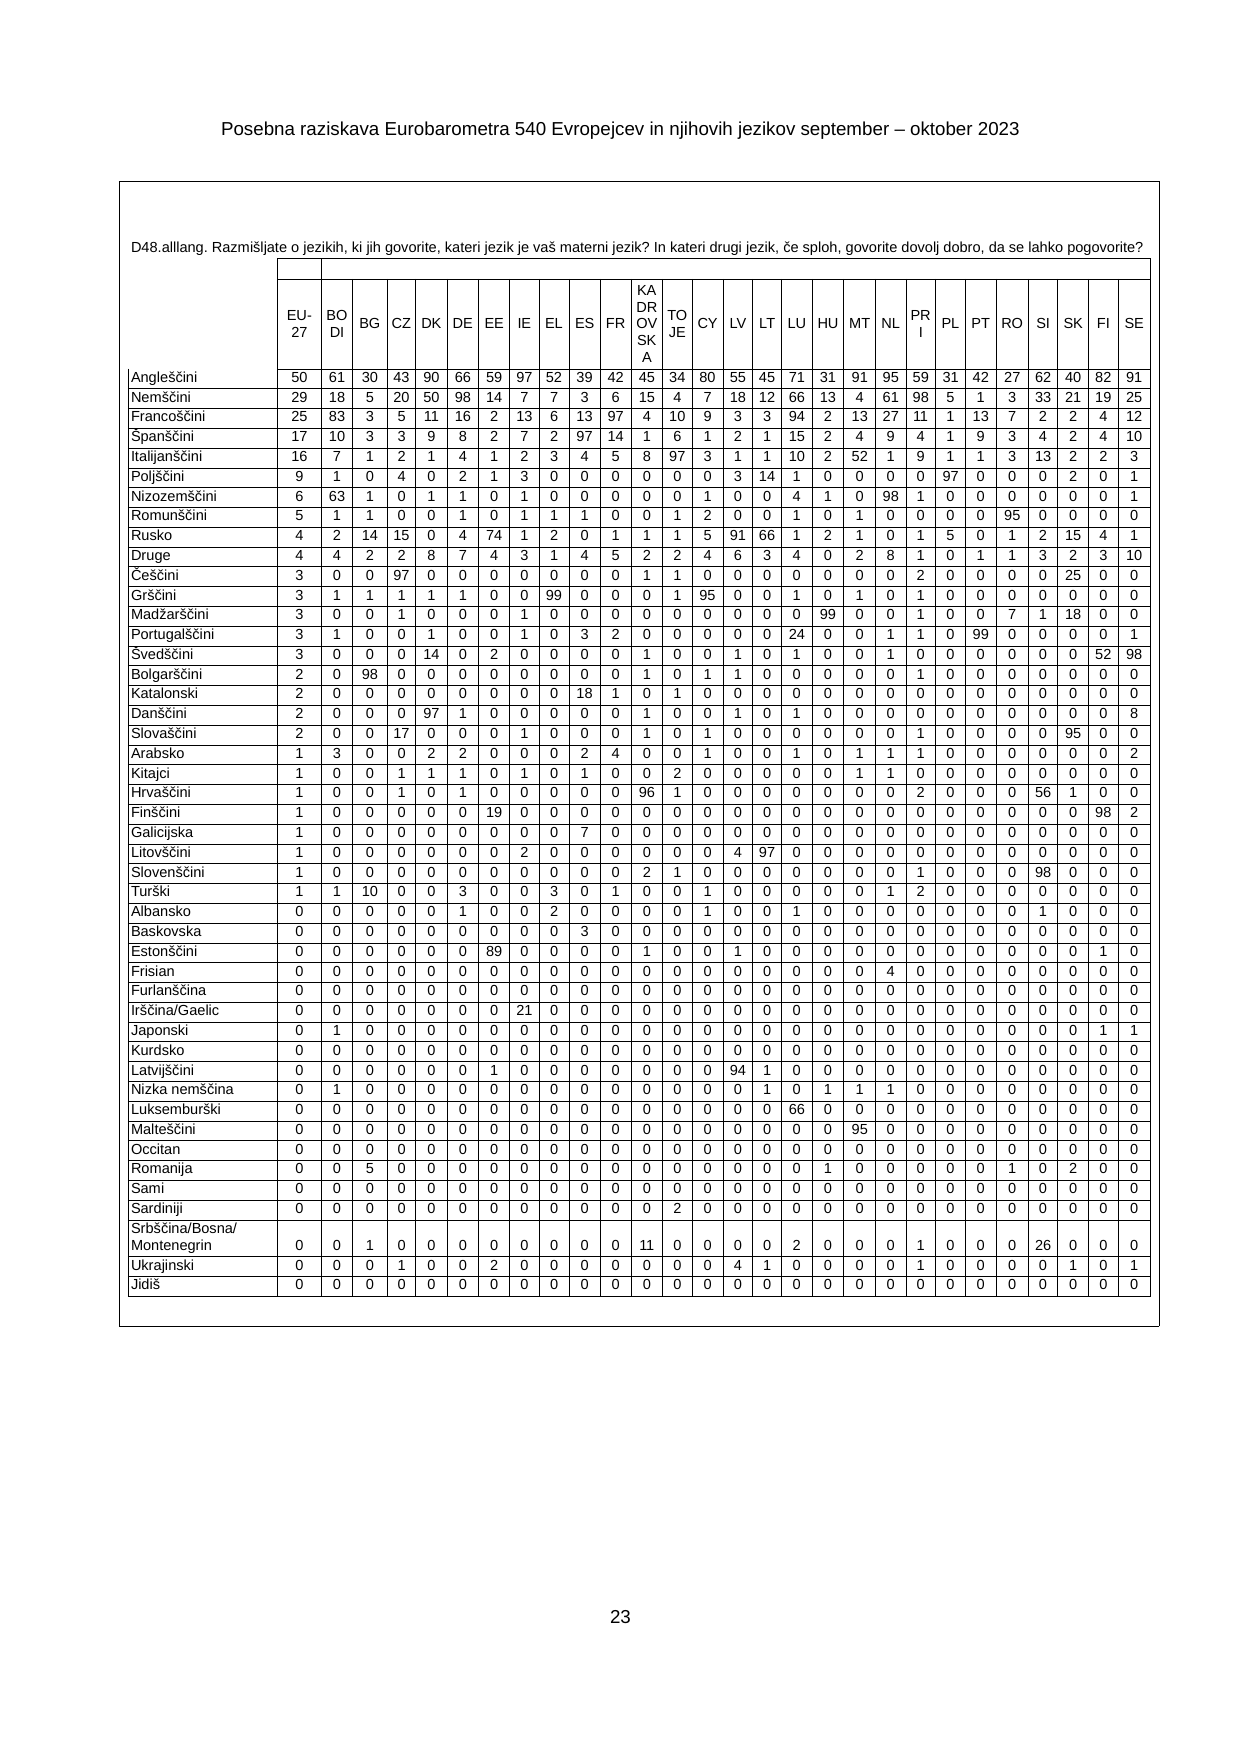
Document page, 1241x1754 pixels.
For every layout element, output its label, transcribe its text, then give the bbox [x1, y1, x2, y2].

table_cell 0 [278, 1003, 321, 1022]
table_cell 0 [540, 1003, 569, 1022]
table_cell 1 [479, 469, 509, 487]
table_header D48.alllang. Razmišljate o jezikih, ki jih govorite, kateri jezik je vaš materni jezik? In kateri drugi jezik, če sploh, govorite dovolj dobro, da se lahko pogovorite? [128, 212, 1150, 258]
table_cell 0 [813, 845, 843, 863]
table_cell 0 [570, 567, 600, 586]
table_cell 1 [907, 666, 935, 685]
table_cell 1 [322, 587, 352, 606]
table_cell 0 [1058, 746, 1088, 764]
table_cell 0 [693, 1122, 723, 1140]
table_cell 0 [876, 1161, 906, 1180]
table_cell 0 [724, 785, 752, 804]
table_cell 0 [448, 805, 478, 824]
table_cell 0 [1089, 1181, 1118, 1200]
table_cell 1 [1119, 528, 1150, 547]
table_cell 0 [936, 1257, 965, 1276]
table_cell 0 [479, 627, 509, 646]
table_cell 25 [1119, 389, 1150, 408]
table_cell 1 [278, 845, 321, 863]
table_cell 0 [1089, 963, 1118, 982]
table_cell 0 [966, 686, 996, 705]
table_cell 0 [876, 785, 906, 804]
table_cell 0 [813, 686, 843, 705]
table_cell 0 [907, 1062, 935, 1081]
table_cell 0 [1058, 884, 1088, 903]
table_cell 0 [782, 963, 812, 982]
table_cell 0 [416, 1277, 447, 1296]
table_cell 0 [997, 983, 1028, 1002]
table_cell [965, 259, 996, 279]
table_cell 1 [322, 1082, 352, 1101]
table_cell 0 [907, 1042, 935, 1061]
table_cell 97 [601, 409, 631, 428]
table_cell 0 [663, 607, 692, 626]
table_cell [1089, 259, 1118, 279]
table_cell 2 [479, 647, 509, 665]
table_cell 0 [966, 587, 996, 606]
table_cell Galicijska [129, 825, 277, 843]
table_cell 0 [907, 1201, 935, 1219]
table_cell 6 [724, 548, 752, 566]
table_cell 0 [510, 825, 539, 843]
table_cell 3 [353, 409, 387, 428]
table_cell 0 [966, 607, 996, 626]
table_cell 2 [540, 429, 569, 448]
table_cell 1 [813, 1161, 843, 1180]
table_cell 4 [844, 389, 875, 408]
table_cell 0 [510, 706, 539, 725]
table_cell PRI [907, 280, 935, 368]
table_cell [723, 259, 752, 279]
table_cell 0 [907, 765, 935, 784]
table_cell 0 [663, 1257, 692, 1276]
table_cell 50 [416, 389, 447, 408]
table_cell 0 [388, 1161, 415, 1180]
table_cell 0 [997, 845, 1028, 863]
table_cell 7 [448, 548, 478, 566]
table_cell 1 [876, 449, 906, 467]
table_cell 0 [510, 884, 539, 903]
table_cell 0 [663, 726, 692, 744]
table_cell Madžarščini [129, 607, 277, 626]
table_cell 0 [997, 1181, 1028, 1200]
table_cell 0 [753, 746, 781, 764]
table_cell 0 [416, 469, 447, 487]
table_cell 0 [936, 845, 965, 863]
table_cell 0 [322, 706, 352, 725]
table_cell 1 [907, 864, 935, 883]
table_cell 1 [510, 508, 539, 527]
table_cell 0 [1058, 963, 1088, 982]
table_cell 0 [753, 567, 781, 586]
table_cell 0 [876, 528, 906, 547]
table_cell 0 [1058, 864, 1088, 883]
table_cell 0 [479, 666, 509, 685]
table_cell 0 [322, 1141, 352, 1160]
table_cell 95 [997, 508, 1028, 527]
table_cell 0 [997, 944, 1028, 962]
table_cell 0 [510, 924, 539, 942]
table_cell 5 [601, 548, 631, 566]
table_cell 0 [632, 805, 662, 824]
table_cell 0 [1119, 508, 1150, 527]
table_cell 0 [601, 1102, 631, 1121]
table_cell 4 [876, 963, 906, 982]
table_cell Rusko [129, 528, 277, 547]
table_cell Jidiš [129, 1277, 277, 1296]
table_cell 99 [813, 607, 843, 626]
table_cell 0 [1089, 1042, 1118, 1061]
table_cell 0 [388, 805, 415, 824]
table_cell 0 [753, 607, 781, 626]
table_cell 0 [632, 1023, 662, 1041]
table_cell 0 [322, 864, 352, 883]
table_cell [1057, 259, 1088, 279]
table_cell 0 [813, 1201, 843, 1219]
table_cell 0 [540, 963, 569, 982]
table_cell 0 [997, 1003, 1028, 1022]
table_cell 1 [322, 1023, 352, 1041]
table_cell 1 [844, 765, 875, 784]
table_cell 0 [570, 1201, 600, 1219]
table_cell 0 [479, 1141, 509, 1160]
table_cell 1 [907, 627, 935, 646]
table_cell 0 [1119, 567, 1150, 586]
table_cell 0 [997, 884, 1028, 903]
table_cell 0 [936, 884, 965, 903]
table_cell 0 [663, 1023, 692, 1041]
table_cell 0 [510, 864, 539, 883]
table_cell FI [1089, 280, 1118, 368]
table_cell 0 [753, 983, 781, 1002]
table_cell 0 [782, 1161, 812, 1180]
table_cell 0 [844, 627, 875, 646]
table_cell 0 [448, 726, 478, 744]
table_cell 0 [1029, 726, 1057, 744]
table_cell 0 [724, 488, 752, 507]
table_cell 1 [782, 904, 812, 923]
table_cell 0 [782, 686, 812, 705]
table_cell 0 [693, 1221, 723, 1256]
table_cell 3 [322, 746, 352, 764]
table_cell 14 [601, 429, 631, 448]
table_cell 0 [601, 706, 631, 725]
table_cell 1 [876, 647, 906, 665]
table_cell 0 [540, 1082, 569, 1101]
table_cell 0 [278, 1042, 321, 1061]
table_cell 0 [388, 1221, 415, 1256]
table_cell 0 [782, 805, 812, 824]
table_cell 2 [663, 1201, 692, 1219]
table_cell 0 [601, 1221, 631, 1256]
table_cell 1 [632, 429, 662, 448]
table_cell 0 [1119, 587, 1150, 606]
table_cell 2 [353, 548, 387, 566]
table_cell 0 [663, 1003, 692, 1022]
table_cell 0 [1058, 1042, 1088, 1061]
table_cell 0 [510, 983, 539, 1002]
table_cell 0 [1058, 904, 1088, 923]
table_cell 1 [570, 765, 600, 784]
table_cell 0 [416, 666, 447, 685]
table_cell 0 [876, 864, 906, 883]
table_cell [1118, 259, 1150, 279]
table_cell 0 [353, 825, 387, 843]
table_cell 0 [966, 924, 996, 942]
table_cell 0 [540, 1141, 569, 1160]
table_cell 0 [1089, 607, 1118, 626]
table_cell 0 [907, 1141, 935, 1160]
table_cell 0 [632, 765, 662, 784]
table_cell 0 [753, 765, 781, 784]
table_cell 2 [278, 706, 321, 725]
table_cell 0 [693, 469, 723, 487]
table_cell 52 [844, 449, 875, 467]
table_cell 1 [510, 607, 539, 626]
table_cell 0 [724, 567, 752, 586]
table_cell 0 [936, 1082, 965, 1101]
table_cell 0 [416, 785, 447, 804]
table_cell 2 [540, 904, 569, 923]
table_cell 0 [1119, 1042, 1150, 1061]
table_cell 0 [782, 1042, 812, 1061]
table_cell Slovenščini [129, 864, 277, 883]
table_cell 0 [322, 924, 352, 942]
table_cell 0 [813, 785, 843, 804]
table_cell 0 [997, 1221, 1028, 1256]
table_cell 0 [844, 1257, 875, 1276]
table_cell 0 [663, 488, 692, 507]
table_cell 0 [844, 1042, 875, 1061]
table_cell 0 [278, 1181, 321, 1200]
table_cell 0 [1058, 983, 1088, 1002]
table_cell 0 [416, 607, 447, 626]
table_cell 0 [632, 924, 662, 942]
table_cell 0 [1058, 686, 1088, 705]
table_cell 1 [966, 389, 996, 408]
table_cell 0 [1119, 666, 1150, 685]
table_cell 0 [693, 1042, 723, 1061]
table_cell 0 [448, 1062, 478, 1081]
table_cell 0 [1089, 845, 1118, 863]
table_cell 14 [416, 647, 447, 665]
table_cell 0 [479, 963, 509, 982]
table_cell 0 [693, 944, 723, 962]
table_cell 0 [753, 884, 781, 903]
table_cell 10 [322, 429, 352, 448]
table_cell 1 [632, 726, 662, 744]
table_cell 0 [966, 1003, 996, 1022]
table_cell 1 [632, 944, 662, 962]
table_cell 3 [1089, 548, 1118, 566]
table_cell 0 [724, 1277, 752, 1296]
table_cell 0 [416, 567, 447, 586]
table_cell 0 [570, 1102, 600, 1121]
table_cell 0 [601, 1023, 631, 1041]
table_cell 0 [278, 1257, 321, 1276]
table_cell 0 [570, 666, 600, 685]
table_cell [752, 259, 781, 279]
table_cell 0 [813, 1023, 843, 1041]
table_cell 0 [693, 845, 723, 863]
table_cell 0 [936, 904, 965, 923]
table_cell 1 [907, 488, 935, 507]
table_cell 3 [753, 548, 781, 566]
table_cell 3 [353, 429, 387, 448]
table_cell 91 [724, 528, 752, 547]
table_cell 0 [479, 567, 509, 586]
table_cell 1 [663, 864, 692, 883]
table_cell 90 [416, 370, 447, 388]
table_cell 0 [936, 785, 965, 804]
table_cell 0 [1089, 627, 1118, 646]
table_cell 0 [1029, 1201, 1057, 1219]
table_cell 0 [997, 686, 1028, 705]
table_cell 0 [1119, 686, 1150, 705]
table_cell 0 [936, 1201, 965, 1219]
table_cell 0 [1058, 1102, 1088, 1121]
table_cell 0 [510, 1102, 539, 1121]
table_cell 0 [388, 1277, 415, 1296]
table_cell 61 [876, 389, 906, 408]
table_cell 17 [278, 429, 321, 448]
table_cell 0 [936, 864, 965, 883]
table_cell 0 [601, 1181, 631, 1200]
table_cell 2 [479, 409, 509, 428]
table_cell 0 [601, 1257, 631, 1276]
table_cell 0 [966, 1201, 996, 1219]
table_cell 7 [510, 389, 539, 408]
table_cell 0 [322, 1102, 352, 1121]
table_cell 4 [1089, 409, 1118, 428]
table_cell 0 [388, 944, 415, 962]
table_cell 27 [876, 409, 906, 428]
table_cell 1 [322, 884, 352, 903]
table_cell 98 [353, 666, 387, 685]
table_cell 0 [693, 785, 723, 804]
table_cell 97 [753, 845, 781, 863]
table_cell 0 [813, 944, 843, 962]
table_cell 3 [278, 607, 321, 626]
table_cell 0 [876, 1277, 906, 1296]
table_cell 0 [936, 924, 965, 942]
table_cell 0 [876, 666, 906, 685]
table_cell 8 [1119, 706, 1150, 725]
table_cell 0 [782, 1023, 812, 1041]
table_cell 0 [510, 1277, 539, 1296]
table_cell 0 [813, 983, 843, 1002]
table_cell 0 [322, 1181, 352, 1200]
table_cell 2 [479, 429, 509, 448]
table_cell Irščina/Gaelic [129, 1003, 277, 1022]
table_cell 0 [1119, 785, 1150, 804]
table_cell 1 [388, 1257, 415, 1276]
table_cell 0 [724, 726, 752, 744]
table_cell 97 [388, 567, 415, 586]
table_cell 0 [844, 805, 875, 824]
table_cell 95 [1058, 726, 1088, 744]
table_cell 13 [844, 409, 875, 428]
table_cell 0 [540, 1062, 569, 1081]
table_cell 0 [663, 1277, 692, 1296]
table_cell 0 [540, 1257, 569, 1276]
table_cell 0 [322, 1221, 352, 1256]
table_cell 4 [724, 1257, 752, 1276]
table_cell 0 [753, 1141, 781, 1160]
table_cell 1 [936, 449, 965, 467]
table_cell DE [448, 280, 478, 368]
table_cell 0 [1029, 884, 1057, 903]
table_cell 0 [1029, 686, 1057, 705]
table_cell 0 [479, 1161, 509, 1180]
table_cell 1 [353, 587, 387, 606]
table_cell 0 [724, 607, 752, 626]
table_cell 5 [601, 449, 631, 467]
table_cell Ukrajinski [129, 1257, 277, 1276]
table_cell 0 [997, 706, 1028, 725]
table_cell 0 [510, 1141, 539, 1160]
table_cell 1 [1119, 469, 1150, 487]
table_cell Slovaščini [129, 726, 277, 744]
table_cell 0 [540, 1122, 569, 1140]
table_cell 1 [782, 508, 812, 527]
table_cell 0 [388, 686, 415, 705]
table_cell 0 [753, 825, 781, 843]
table_cell 0 [966, 765, 996, 784]
table_cell 0 [322, 904, 352, 923]
table_cell 0 [570, 1042, 600, 1061]
table_cell 0 [876, 1122, 906, 1140]
table_cell RO [997, 280, 1028, 368]
table_cell 0 [448, 1257, 478, 1276]
table_cell 0 [966, 963, 996, 982]
table_cell LT [753, 280, 781, 368]
table_cell 0 [416, 884, 447, 903]
table_cell 0 [388, 1122, 415, 1140]
table_cell 1 [479, 1062, 509, 1081]
table_cell 56 [1029, 785, 1057, 804]
table_cell [996, 259, 1028, 279]
table_cell 2 [278, 726, 321, 744]
table_cell Nizozemščini [129, 488, 277, 507]
table_cell 0 [479, 607, 509, 626]
table_cell 45 [753, 370, 781, 388]
table_cell 0 [936, 1277, 965, 1296]
table_cell KADROVSKA [632, 280, 662, 368]
table_cell 0 [782, 1003, 812, 1022]
table_cell Kitajci [129, 765, 277, 784]
table_cell 0 [693, 627, 723, 646]
table_cell 1 [322, 469, 352, 487]
table_cell 1 [907, 1221, 935, 1256]
table_cell 0 [907, 963, 935, 982]
table_cell 0 [876, 469, 906, 487]
table_cell 4 [278, 528, 321, 547]
table_cell [600, 259, 631, 279]
table_cell 0 [936, 1003, 965, 1022]
table_cell 0 [936, 805, 965, 824]
table_cell 0 [844, 944, 875, 962]
table_cell 0 [353, 706, 387, 725]
table_cell [875, 259, 906, 279]
table_cell 9 [966, 429, 996, 448]
table_cell 0 [510, 944, 539, 962]
table_cell 0 [416, 904, 447, 923]
table_cell 0 [997, 567, 1028, 586]
table_cell 0 [693, 1141, 723, 1160]
table_cell 1 [448, 488, 478, 507]
table_cell 0 [448, 1201, 478, 1219]
table_cell 0 [479, 1082, 509, 1101]
table_cell 0 [1119, 1181, 1150, 1200]
table_cell 3 [278, 627, 321, 646]
table_cell 0 [966, 469, 996, 487]
table_cell 15 [1058, 528, 1088, 547]
table_cell 0 [1089, 1141, 1118, 1160]
table_cell 0 [724, 587, 752, 606]
table_cell 0 [448, 1082, 478, 1101]
table_cell 0 [1029, 1102, 1057, 1121]
table_cell SI [1029, 280, 1057, 368]
table_cell 1 [540, 508, 569, 527]
table_cell 0 [1089, 726, 1118, 744]
table_cell 0 [540, 706, 569, 725]
table_cell 0 [353, 785, 387, 804]
table_cell 2 [632, 864, 662, 883]
table_cell 0 [966, 706, 996, 725]
table_cell 0 [388, 864, 415, 883]
table_cell 3 [753, 409, 781, 428]
table_cell 0 [1029, 963, 1057, 982]
table_cell 1 [813, 1082, 843, 1101]
table_cell 0 [601, 944, 631, 962]
table_cell 0 [753, 1122, 781, 1140]
table_cell 1 [693, 904, 723, 923]
table_cell 0 [693, 706, 723, 725]
table_cell 0 [388, 1003, 415, 1022]
table_cell 0 [570, 1082, 600, 1101]
table_cell 91 [844, 370, 875, 388]
table_cell 0 [782, 1201, 812, 1219]
table_cell 0 [693, 686, 723, 705]
table_cell 1 [813, 488, 843, 507]
table_cell [478, 259, 509, 279]
table_cell 3 [278, 567, 321, 586]
table_cell 0 [448, 686, 478, 705]
table_cell 1 [278, 825, 321, 843]
table_cell 0 [782, 1181, 812, 1200]
table_cell [935, 259, 965, 279]
table_cell 9 [278, 469, 321, 487]
table_cell Occitan [129, 1141, 277, 1160]
table_cell 0 [1029, 1122, 1057, 1140]
table_cell 3 [448, 884, 478, 903]
table_cell 0 [1089, 469, 1118, 487]
table_cell 0 [1058, 845, 1088, 863]
table_cell 3 [724, 409, 752, 428]
table_cell 0 [388, 666, 415, 685]
table_cell 0 [693, 1102, 723, 1121]
table_cell 0 [601, 1201, 631, 1219]
table_cell 0 [782, 944, 812, 962]
table_cell 1 [1119, 627, 1150, 646]
table_cell 0 [724, 1122, 752, 1140]
table_cell 1 [448, 904, 478, 923]
table_cell 0 [353, 567, 387, 586]
table_cell 59 [907, 370, 935, 388]
table_cell 3 [570, 389, 600, 408]
table_cell 1 [632, 528, 662, 547]
table_cell 1 [479, 449, 509, 467]
table_cell 0 [388, 488, 415, 507]
table_cell 0 [693, 1023, 723, 1041]
table_cell 0 [997, 1023, 1028, 1041]
table_cell 0 [663, 825, 692, 843]
table_cell 12 [1119, 409, 1150, 428]
table_cell 0 [844, 904, 875, 923]
table_cell 0 [753, 864, 781, 883]
table_cell 0 [632, 627, 662, 646]
table_cell 3 [540, 884, 569, 903]
table_cell 0 [663, 963, 692, 982]
table_cell 0 [844, 983, 875, 1002]
table_cell 0 [1119, 1003, 1150, 1022]
table_cell 0 [416, 1161, 447, 1180]
table_cell 0 [601, 1082, 631, 1101]
table_cell 0 [782, 983, 812, 1002]
table_cell 0 [753, 1277, 781, 1296]
table_cell 0 [632, 469, 662, 487]
table_cell 1 [693, 746, 723, 764]
table_cell 0 [693, 647, 723, 665]
table_cell 31 [813, 370, 843, 388]
table_cell [812, 259, 843, 279]
table_cell 1 [753, 1257, 781, 1276]
table_cell 0 [663, 1042, 692, 1061]
table_cell EL [540, 280, 569, 368]
table_cell 0 [1119, 607, 1150, 626]
table_cell 0 [907, 1181, 935, 1200]
table_cell 0 [997, 924, 1028, 942]
table_cell 20 [388, 389, 415, 408]
table_cell 0 [540, 666, 569, 685]
table_cell 21 [510, 1003, 539, 1022]
table_cell 7 [997, 607, 1028, 626]
table_cell 0 [1058, 1023, 1088, 1041]
table_cell 0 [1089, 884, 1118, 903]
table_cell 2 [448, 746, 478, 764]
table_cell 0 [479, 1003, 509, 1022]
table_cell 15 [388, 528, 415, 547]
table_cell 0 [632, 825, 662, 843]
table_cell 0 [1029, 944, 1057, 962]
table_cell 0 [510, 904, 539, 923]
table_cell 4 [448, 449, 478, 467]
table_cell 1 [388, 587, 415, 606]
table_cell 0 [416, 1257, 447, 1276]
table_cell 18 [1058, 607, 1088, 626]
table_cell 3 [997, 449, 1028, 467]
table_cell 0 [601, 1003, 631, 1022]
table_cell 2 [278, 686, 321, 705]
table_cell 0 [1029, 567, 1057, 586]
table_cell 0 [278, 1062, 321, 1081]
table_cell [128, 279, 277, 368]
table_cell 2 [907, 567, 935, 586]
table_cell 1 [876, 765, 906, 784]
table_cell 0 [479, 864, 509, 883]
table_cell [415, 259, 447, 279]
table_cell 0 [601, 805, 631, 824]
table_cell 0 [813, 627, 843, 646]
table_cell 34 [663, 370, 692, 388]
table_cell 0 [416, 825, 447, 843]
table_cell 0 [416, 508, 447, 527]
table_cell 0 [570, 1257, 600, 1276]
table_cell 0 [416, 1023, 447, 1041]
table_cell 0 [278, 1277, 321, 1296]
table_cell 0 [663, 706, 692, 725]
table_cell 0 [601, 1122, 631, 1140]
table_cell 0 [479, 746, 509, 764]
table_cell 0 [724, 765, 752, 784]
table_cell 0 [966, 864, 996, 883]
table_cell 0 [663, 647, 692, 665]
table_cell 0 [632, 904, 662, 923]
table_cell 0 [353, 1042, 387, 1061]
table_cell 3 [540, 449, 569, 467]
table_cell 0 [1029, 1042, 1057, 1061]
table_cell 1 [510, 765, 539, 784]
table_cell 0 [753, 1201, 781, 1219]
table_cell 1 [510, 528, 539, 547]
table_cell 1 [907, 587, 935, 606]
table_cell 0 [997, 1042, 1028, 1061]
table_cell 0 [1029, 1023, 1057, 1041]
table_cell 0 [540, 1042, 569, 1061]
table_cell 0 [353, 726, 387, 744]
table_cell 0 [907, 944, 935, 962]
table_cell 0 [448, 666, 478, 685]
table_cell 4 [1089, 528, 1118, 547]
table_cell 0 [936, 1181, 965, 1200]
table_cell 0 [966, 1042, 996, 1061]
table_cell Srbščina/Bosna/Montenegrin [129, 1221, 277, 1256]
table_cell BODI [322, 280, 352, 368]
table_cell 0 [632, 1102, 662, 1121]
table_cell 0 [510, 647, 539, 665]
table_cell 66 [448, 370, 478, 388]
table_cell 2 [693, 508, 723, 527]
table_cell 0 [876, 1201, 906, 1219]
table_cell 0 [1058, 1082, 1088, 1101]
table_cell 0 [322, 765, 352, 784]
table_cell 0 [936, 548, 965, 566]
table_cell 0 [1119, 1102, 1150, 1121]
table_cell 0 [997, 1141, 1028, 1160]
table_cell 0 [540, 825, 569, 843]
table_cell 0 [753, 706, 781, 725]
table_cell 0 [1119, 1277, 1150, 1296]
table_cell 0 [601, 924, 631, 942]
table_cell 0 [322, 567, 352, 586]
table_cell 1 [322, 508, 352, 527]
table_cell 0 [353, 469, 387, 487]
table_cell 0 [936, 488, 965, 507]
table_cell 0 [416, 1181, 447, 1200]
table_cell 2 [813, 409, 843, 428]
table_cell 1 [936, 429, 965, 448]
table_cell Švedščini [129, 647, 277, 665]
table_cell 0 [416, 944, 447, 962]
table_cell Finščini [129, 805, 277, 824]
table_cell 0 [936, 1161, 965, 1180]
table_cell 0 [966, 666, 996, 685]
table_cell 6 [278, 488, 321, 507]
table_cell 3 [1029, 548, 1057, 566]
table_cell SE [1119, 280, 1150, 368]
table_cell 1 [663, 785, 692, 804]
table_cell 0 [601, 647, 631, 665]
table_cell 4 [844, 429, 875, 448]
table_cell 89 [479, 944, 509, 962]
table_cell 0 [601, 469, 631, 487]
table_cell 0 [907, 1122, 935, 1140]
table_cell MT [844, 280, 875, 368]
table_cell 0 [966, 567, 996, 586]
table_cell 0 [388, 508, 415, 527]
table_cell 0 [601, 1042, 631, 1061]
table_cell 0 [601, 845, 631, 863]
table_cell 1 [753, 429, 781, 448]
table_cell 95 [844, 1122, 875, 1140]
table_cell 0 [540, 765, 569, 784]
table_cell 0 [388, 1062, 415, 1081]
table_cell 0 [416, 1221, 447, 1256]
table_cell 0 [966, 983, 996, 1002]
table_cell 0 [997, 1257, 1028, 1276]
table_cell 0 [936, 706, 965, 725]
table_cell 1 [1119, 488, 1150, 507]
table_cell 0 [479, 983, 509, 1002]
table_cell 0 [936, 1062, 965, 1081]
table_cell 0 [1029, 587, 1057, 606]
table_cell 0 [322, 983, 352, 1002]
table_cell 0 [570, 469, 600, 487]
table_cell 0 [997, 587, 1028, 606]
table_cell 7 [570, 825, 600, 843]
table_cell 0 [936, 1023, 965, 1041]
table_cell BG [353, 280, 387, 368]
table_cell 0 [1058, 508, 1088, 527]
table_cell 0 [782, 864, 812, 883]
table_cell 0 [510, 963, 539, 982]
table_cell 14 [753, 469, 781, 487]
table_cell 0 [540, 864, 569, 883]
table_cell 3 [1119, 449, 1150, 467]
table_cell 1 [844, 528, 875, 547]
table_cell 4 [1089, 429, 1118, 448]
table_cell 1 [322, 627, 352, 646]
table_cell 0 [693, 1003, 723, 1022]
table_cell 0 [353, 746, 387, 764]
table_cell 0 [448, 1003, 478, 1022]
table_cell 1 [997, 548, 1028, 566]
table_cell 0 [1058, 1003, 1088, 1022]
table_cell 1 [844, 508, 875, 527]
table_cell 0 [632, 1161, 662, 1180]
table_cell 0 [632, 963, 662, 982]
table_cell 0 [966, 825, 996, 843]
table_cell 4 [693, 548, 723, 566]
table_cell 0 [479, 845, 509, 863]
table_cell 26 [1029, 1221, 1057, 1256]
table_cell 39 [570, 370, 600, 388]
table_cell 0 [813, 1141, 843, 1160]
table_cell 0 [782, 765, 812, 784]
table_cell 0 [322, 726, 352, 744]
table_cell Litovščini [129, 845, 277, 863]
table_cell 0 [1089, 567, 1118, 586]
table_cell 0 [632, 607, 662, 626]
table_cell 1 [782, 746, 812, 764]
table_cell 0 [997, 963, 1028, 982]
table_cell 0 [416, 1042, 447, 1061]
table_cell 1 [782, 587, 812, 606]
table_cell 0 [782, 1122, 812, 1140]
table_cell 0 [448, 627, 478, 646]
table_cell 0 [570, 647, 600, 665]
table_cell [631, 259, 662, 279]
table_cell 0 [782, 607, 812, 626]
table_cell 0 [1058, 666, 1088, 685]
table_cell 0 [813, 904, 843, 923]
table_cell 0 [322, 647, 352, 665]
table_cell PT [966, 280, 996, 368]
table_cell 0 [907, 904, 935, 923]
table_cell 0 [844, 864, 875, 883]
table_cell Portugalščini [129, 627, 277, 646]
table_cell 3 [724, 469, 752, 487]
table_cell Malteščini [129, 1122, 277, 1140]
table_cell 0 [479, 924, 509, 942]
table_cell 1 [353, 488, 387, 507]
table_cell 0 [510, 686, 539, 705]
table_cell 0 [448, 864, 478, 883]
table_cell 0 [570, 983, 600, 1002]
table_cell 0 [966, 726, 996, 744]
table_cell 0 [1029, 627, 1057, 646]
table_cell 0 [966, 647, 996, 665]
table_cell 1 [510, 726, 539, 744]
table_cell 0 [632, 1277, 662, 1296]
table_cell 0 [782, 1277, 812, 1296]
table_cell 3 [997, 429, 1028, 448]
table_cell 0 [907, 805, 935, 824]
table_cell 98 [1029, 864, 1057, 883]
table_cell 0 [388, 1102, 415, 1121]
table_cell 0 [936, 726, 965, 744]
table_cell 0 [997, 1082, 1028, 1101]
table_cell 0 [322, 1161, 352, 1180]
table_cell 2 [907, 785, 935, 804]
table_cell 1 [876, 627, 906, 646]
table_cell 0 [813, 963, 843, 982]
table_cell 0 [876, 607, 906, 626]
table_cell 0 [724, 1161, 752, 1180]
table_cell 0 [876, 1181, 906, 1200]
table_cell 0 [510, 1161, 539, 1180]
table_cell 0 [322, 1042, 352, 1061]
table_cell 0 [1119, 983, 1150, 1002]
table_cell 0 [448, 1221, 478, 1256]
table_cell Bolgarščini [129, 666, 277, 685]
table_cell 0 [844, 1161, 875, 1180]
table_cell Francoščini [129, 409, 277, 428]
table_cell 0 [724, 1201, 752, 1219]
table_cell 1 [278, 785, 321, 804]
table_cell 0 [601, 963, 631, 982]
table_cell 50 [278, 370, 321, 388]
table_cell 0 [416, 1062, 447, 1081]
table_cell 0 [663, 884, 692, 903]
table_cell 0 [510, 587, 539, 606]
table_cell 0 [813, 469, 843, 487]
table_cell 0 [907, 706, 935, 725]
table_cell 2 [601, 627, 631, 646]
table_cell 4 [632, 409, 662, 428]
table_cell 0 [813, 567, 843, 586]
table_cell 0 [322, 825, 352, 843]
table_cell 0 [663, 469, 692, 487]
table_cell 1 [570, 508, 600, 527]
table_cell Italijanščini [129, 449, 277, 467]
table_cell 0 [601, 785, 631, 804]
table_cell 0 [813, 548, 843, 566]
table_cell 0 [1089, 1257, 1118, 1276]
table_cell 0 [997, 647, 1028, 665]
table_cell 7 [693, 389, 723, 408]
table_cell 9 [416, 429, 447, 448]
table_cell 0 [1119, 944, 1150, 962]
table_cell 25 [278, 409, 321, 428]
table_cell 0 [353, 607, 387, 626]
table_cell 1 [724, 666, 752, 685]
table_cell 0 [570, 944, 600, 962]
table_cell 2 [1058, 469, 1088, 487]
table_cell 0 [813, 805, 843, 824]
table_cell 1 [278, 746, 321, 764]
table_cell 16 [448, 409, 478, 428]
table_cell 0 [510, 1221, 539, 1256]
table_cell 0 [540, 983, 569, 1002]
table_cell 0 [510, 1042, 539, 1061]
table_cell 0 [510, 1201, 539, 1219]
table_cell 1 [782, 528, 812, 547]
table_cell 21 [1058, 389, 1088, 408]
table_cell 0 [936, 1141, 965, 1160]
table_cell 0 [753, 488, 781, 507]
table_cell 0 [1089, 686, 1118, 705]
table_cell 0 [1029, 845, 1057, 863]
table_cell 1 [693, 726, 723, 744]
table_cell 0 [753, 1023, 781, 1041]
table_cell 5 [388, 409, 415, 428]
table_cell 0 [416, 963, 447, 982]
table_cell 0 [966, 1257, 996, 1276]
table_cell 0 [632, 587, 662, 606]
table_cell 0 [540, 1161, 569, 1180]
table_cell 5 [353, 389, 387, 408]
table_cell PL [936, 280, 965, 368]
table_cell 0 [663, 627, 692, 646]
table_cell 1 [632, 647, 662, 665]
table_cell 3 [570, 627, 600, 646]
table_cell 0 [479, 765, 509, 784]
table_cell 0 [1089, 1277, 1118, 1296]
table_cell 0 [966, 1277, 996, 1296]
table_cell Japonski [129, 1023, 277, 1041]
table_cell 0 [966, 884, 996, 903]
table_cell 0 [570, 1062, 600, 1081]
table_cell 0 [1119, 1201, 1150, 1219]
table_cell 0 [448, 1023, 478, 1041]
table_cell 95 [693, 587, 723, 606]
table_cell 62 [1029, 370, 1057, 388]
table_cell 0 [448, 1181, 478, 1200]
table_cell 98 [876, 488, 906, 507]
table_cell 0 [1089, 587, 1118, 606]
table_cell 0 [1029, 983, 1057, 1002]
table_cell 0 [936, 627, 965, 646]
table_cell 1 [724, 449, 752, 467]
table_cell 0 [1029, 765, 1057, 784]
table_cell 0 [966, 1221, 996, 1256]
table_cell 0 [601, 1277, 631, 1296]
table_cell 0 [601, 607, 631, 626]
table_cell 0 [782, 1141, 812, 1160]
table_cell 0 [1089, 1062, 1118, 1081]
table_cell 0 [1058, 1122, 1088, 1140]
table_cell 0 [1089, 508, 1118, 527]
table_cell 0 [322, 805, 352, 824]
table_cell 0 [388, 1023, 415, 1041]
table_cell 1 [1089, 1023, 1118, 1041]
table_cell 4 [1029, 429, 1057, 448]
table_cell 2 [570, 746, 600, 764]
table_cell 0 [966, 904, 996, 923]
table_cell [1028, 259, 1057, 279]
table_cell 18 [724, 389, 752, 408]
table_cell 6 [663, 429, 692, 448]
table_cell 0 [693, 805, 723, 824]
table_cell 0 [936, 587, 965, 606]
table_cell 0 [844, 567, 875, 586]
table_cell 0 [1089, 1221, 1118, 1256]
table_cell 0 [1029, 825, 1057, 843]
table_cell HU [813, 280, 843, 368]
table_cell 0 [724, 686, 752, 705]
table_cell 14 [353, 528, 387, 547]
table_cell 1 [388, 765, 415, 784]
table_cell 2 [1119, 805, 1150, 824]
table_cell 0 [844, 607, 875, 626]
table_cell 0 [813, 666, 843, 685]
table_cell 0 [448, 1141, 478, 1160]
table_cell 0 [540, 726, 569, 744]
table_cell 1 [876, 884, 906, 903]
table_cell 0 [353, 963, 387, 982]
table_cell 0 [448, 1102, 478, 1121]
table_cell 0 [844, 706, 875, 725]
table_cell 0 [724, 1181, 752, 1200]
table_cell 17 [388, 726, 415, 744]
table_cell 0 [416, 864, 447, 883]
table_cell 43 [388, 370, 415, 388]
table_cell 0 [813, 1221, 843, 1256]
table_cell 0 [813, 765, 843, 784]
table_cell 0 [907, 1082, 935, 1101]
table_cell 4 [388, 469, 415, 487]
table_cell 0 [353, 845, 387, 863]
table_cell 4 [663, 389, 692, 408]
table_cell Arabsko [129, 746, 277, 764]
table_cell 0 [1058, 825, 1088, 843]
table_cell 0 [844, 666, 875, 685]
table_cell 0 [966, 1181, 996, 1200]
table_cell 0 [278, 1102, 321, 1121]
table_cell 0 [448, 1161, 478, 1180]
table_cell 2 [844, 548, 875, 566]
table_cell 7 [997, 409, 1028, 428]
table_cell 1 [663, 508, 692, 527]
table_cell 66 [753, 528, 781, 547]
table_cell Estonščini [129, 944, 277, 962]
table_cell 0 [601, 567, 631, 586]
table_cell 0 [782, 1062, 812, 1081]
table_cell 0 [936, 567, 965, 586]
table_cell [844, 259, 875, 279]
table_cell 0 [632, 1003, 662, 1022]
table_cell 0 [570, 845, 600, 863]
table_cell 0 [936, 666, 965, 685]
table_cell 97 [416, 706, 447, 725]
table_cell 0 [510, 666, 539, 685]
table_cell [447, 259, 478, 279]
table_cell 1 [540, 548, 569, 566]
table_cell 0 [997, 488, 1028, 507]
table_cell 0 [1119, 825, 1150, 843]
table_cell 0 [570, 1161, 600, 1180]
table_cell 0 [540, 1277, 569, 1296]
table_cell 13 [510, 409, 539, 428]
table_cell Angleščini [129, 369, 277, 388]
table_cell 9 [876, 429, 906, 448]
table_cell 59 [479, 370, 509, 388]
table_cell 0 [966, 488, 996, 507]
table_cell 0 [1058, 1181, 1088, 1200]
table_cell 6 [601, 389, 631, 408]
table_cell 0 [813, 1042, 843, 1061]
table_cell 0 [997, 1062, 1028, 1081]
table_cell 0 [448, 567, 478, 586]
table_cell 5 [353, 1161, 387, 1180]
table_cell 0 [479, 825, 509, 843]
table_cell 0 [813, 746, 843, 764]
table_cell 0 [753, 686, 781, 705]
table_cell 0 [693, 1257, 723, 1276]
table_cell 0 [632, 1181, 662, 1200]
table_cell 0 [997, 864, 1028, 883]
table_cell 0 [601, 1161, 631, 1180]
table_cell 0 [479, 1122, 509, 1140]
table_cell 0 [1119, 1082, 1150, 1101]
table_cell Romunščini [129, 508, 277, 527]
table_cell FR [601, 280, 631, 368]
table_cell 0 [632, 884, 662, 903]
table_cell 0 [479, 1042, 509, 1061]
table_cell 80 [693, 370, 723, 388]
table_cell 0 [479, 1277, 509, 1296]
table_cell 0 [753, 508, 781, 527]
table_cell 1 [844, 746, 875, 764]
table_cell 0 [448, 1042, 478, 1061]
table_cell 1 [510, 488, 539, 507]
table_cell 0 [322, 1003, 352, 1022]
table_cell 0 [479, 884, 509, 903]
table_cell 31 [936, 370, 965, 388]
table_cell 0 [353, 1003, 387, 1022]
table_cell 0 [753, 924, 781, 942]
table_cell 6 [540, 409, 569, 428]
table_cell 0 [782, 567, 812, 586]
table_cell 33 [1029, 389, 1057, 408]
table_cell 0 [416, 1102, 447, 1121]
table_cell 0 [632, 845, 662, 863]
table_cell 0 [540, 469, 569, 487]
table_cell 0 [1058, 627, 1088, 646]
table_cell 0 [844, 1023, 875, 1041]
table_cell 0 [479, 686, 509, 705]
table_cell 0 [540, 686, 569, 705]
table_cell 4 [278, 548, 321, 566]
table_cell [569, 259, 600, 279]
table_cell 1 [663, 587, 692, 606]
table_cell 0 [724, 627, 752, 646]
table_cell 0 [663, 1141, 692, 1160]
table_cell 0 [663, 1161, 692, 1180]
table_cell 0 [907, 924, 935, 942]
table_cell 0 [844, 469, 875, 487]
table_cell 5 [936, 389, 965, 408]
table_cell 52 [540, 370, 569, 388]
table_cell 8 [876, 548, 906, 566]
table_cell Baskovska [129, 924, 277, 942]
table_cell 0 [693, 567, 723, 586]
table_cell 2 [632, 548, 662, 566]
table_cell 0 [416, 1003, 447, 1022]
table_cell 1 [997, 1161, 1028, 1180]
table_cell 0 [753, 1181, 781, 1200]
table_cell 0 [448, 944, 478, 962]
table_cell 0 [782, 1257, 812, 1276]
table_cell 0 [353, 983, 387, 1002]
table_cell 0 [936, 746, 965, 764]
table_cell 0 [322, 944, 352, 962]
table_cell 0 [388, 825, 415, 843]
table_cell 0 [907, 1102, 935, 1121]
table_cell 0 [844, 845, 875, 863]
table_cell Kurdsko [129, 1042, 277, 1061]
table_cell 19 [1089, 389, 1118, 408]
table_cell 0 [753, 805, 781, 824]
table_cell 0 [724, 805, 752, 824]
table_cell 0 [353, 944, 387, 962]
table_cell 0 [724, 1141, 752, 1160]
table_cell 0 [663, 746, 692, 764]
table_cell 0 [540, 1201, 569, 1219]
table_cell 0 [278, 963, 321, 982]
table_cell 0 [448, 1277, 478, 1296]
table_cell 1 [1029, 904, 1057, 923]
table_cell 4 [907, 429, 935, 448]
table_cell 10 [782, 449, 812, 467]
table_cell 55 [724, 370, 752, 388]
table_cell 1 [1058, 1257, 1088, 1276]
table_cell 0 [278, 1201, 321, 1219]
table_cell 0 [907, 647, 935, 665]
table_cell 63 [322, 488, 352, 507]
table_cell 0 [570, 1181, 600, 1200]
table_cell 0 [278, 944, 321, 962]
table_cell 0 [663, 1181, 692, 1200]
table_cell 0 [693, 825, 723, 843]
table_cell 11 [416, 409, 447, 428]
table_cell 0 [570, 884, 600, 903]
table_cell 0 [540, 1023, 569, 1041]
table_cell 0 [278, 1161, 321, 1180]
table_cell 2 [782, 1221, 812, 1256]
table_cell 0 [966, 1102, 996, 1121]
table_cell 0 [632, 1141, 662, 1160]
table_cell 0 [753, 963, 781, 982]
table_cell 0 [353, 686, 387, 705]
table_cell 0 [844, 1102, 875, 1121]
table_cell 2 [1058, 1161, 1088, 1180]
table_cell 0 [448, 607, 478, 626]
table_cell 97 [663, 449, 692, 467]
table_cell 10 [1119, 429, 1150, 448]
table_cell 0 [907, 983, 935, 1002]
table_cell 0 [844, 488, 875, 507]
table_cell 0 [876, 567, 906, 586]
table_cell 0 [1089, 488, 1118, 507]
table_cell 0 [1029, 488, 1057, 507]
table_cell 0 [724, 904, 752, 923]
table_cell 94 [724, 1062, 752, 1081]
table_cell SK [1058, 280, 1088, 368]
table_cell 0 [1029, 469, 1057, 487]
table_cell Furlanščina [129, 983, 277, 1002]
table_cell 0 [510, 1122, 539, 1140]
table_cell 0 [936, 1102, 965, 1121]
table_cell 0 [663, 1221, 692, 1256]
table_cell 0 [322, 686, 352, 705]
table_cell 0 [1029, 1161, 1057, 1180]
table_cell 1 [278, 805, 321, 824]
table_cell EU-27 [278, 280, 321, 368]
table_cell 2 [813, 429, 843, 448]
table_cell 94 [782, 409, 812, 428]
table_cell 0 [844, 1062, 875, 1081]
table_cell 0 [936, 944, 965, 962]
table_cell 1 [907, 1257, 935, 1276]
table_cell 0 [966, 508, 996, 527]
table_cell 0 [479, 1102, 509, 1121]
table_cell 0 [353, 1062, 387, 1081]
table_cell 0 [601, 864, 631, 883]
table_cell 0 [907, 686, 935, 705]
table_cell CZ [388, 280, 415, 368]
table_cell 1 [724, 944, 752, 962]
table_cell 0 [510, 1181, 539, 1200]
table_cell 0 [1058, 924, 1088, 942]
table_cell 0 [693, 1161, 723, 1180]
table_cell 0 [966, 528, 996, 547]
table_cell 0 [1089, 825, 1118, 843]
table_cell 4 [724, 845, 752, 863]
table_cell [906, 259, 935, 279]
table_cell 0 [876, 1141, 906, 1160]
table_cell 0 [570, 528, 600, 547]
table_cell 2 [724, 429, 752, 448]
table_cell 1 [753, 449, 781, 467]
table_cell 0 [844, 647, 875, 665]
table_cell 0 [782, 785, 812, 804]
table_cell 1 [601, 528, 631, 547]
table_cell 0 [753, 627, 781, 646]
table_cell 0 [813, 587, 843, 606]
table_cell 0 [907, 825, 935, 843]
table_cell 0 [907, 845, 935, 863]
table_cell 1 [997, 528, 1028, 547]
table_cell 0 [753, 944, 781, 962]
table_cell 0 [813, 825, 843, 843]
table_cell 0 [278, 1141, 321, 1160]
table_cell 0 [416, 805, 447, 824]
table_cell 1 [448, 785, 478, 804]
table_cell [387, 259, 415, 279]
table_cell 1 [907, 548, 935, 566]
table_cell 42 [966, 370, 996, 388]
table_cell 10 [663, 409, 692, 428]
table_cell 0 [663, 805, 692, 824]
table_cell 0 [1119, 1221, 1150, 1256]
table_cell 0 [1089, 1122, 1118, 1140]
table_cell 0 [353, 1277, 387, 1296]
table_cell 1 [632, 666, 662, 685]
table_cell 0 [601, 726, 631, 744]
table_cell 0 [753, 1003, 781, 1022]
table_cell 0 [663, 1062, 692, 1081]
table_cell 0 [510, 1082, 539, 1101]
table_cell 0 [570, 587, 600, 606]
table_cell 0 [693, 1201, 723, 1219]
table_cell 4 [782, 548, 812, 566]
table_cell 13 [813, 389, 843, 408]
table_cell Frisian [129, 963, 277, 982]
table_cell Danščini [129, 706, 277, 725]
table_cell 0 [1029, 805, 1057, 824]
table_cell 0 [570, 1221, 600, 1256]
table_cell 0 [876, 1257, 906, 1276]
table_cell Sami [129, 1181, 277, 1200]
table_cell 0 [1119, 1122, 1150, 1140]
table_cell 1 [632, 567, 662, 586]
table_cell 1 [601, 884, 631, 903]
table_cell 0 [510, 785, 539, 804]
table_cell 0 [753, 726, 781, 744]
table_cell 61 [322, 370, 352, 388]
table_cell 0 [844, 963, 875, 982]
table_cell 0 [448, 845, 478, 863]
table_cell 0 [510, 805, 539, 824]
table_cell Luksemburški [129, 1102, 277, 1121]
table_cell 97 [570, 429, 600, 448]
table_cell 15 [632, 389, 662, 408]
table_cell 0 [724, 1003, 752, 1022]
table_cell 0 [1119, 924, 1150, 942]
table_cell 0 [997, 765, 1028, 784]
table_cell 0 [966, 785, 996, 804]
table_cell 0 [1029, 1003, 1057, 1022]
table_cell 0 [1089, 864, 1118, 883]
table_cell IE [510, 280, 539, 368]
table_cell 40 [1058, 370, 1088, 388]
table_cell 0 [813, 884, 843, 903]
table_cell 2 [510, 449, 539, 467]
table_cell Albansko [129, 904, 277, 923]
table_cell 0 [966, 805, 996, 824]
table_cell 0 [322, 785, 352, 804]
table_cell 0 [322, 1062, 352, 1081]
table_cell 0 [876, 1221, 906, 1256]
table_cell 3 [693, 449, 723, 467]
table_cell [278, 259, 321, 279]
table_cell Druge [129, 548, 277, 566]
table_cell 8 [632, 449, 662, 467]
table_cell 0 [1029, 666, 1057, 685]
table_cell 4 [570, 449, 600, 467]
table_cell 1 [693, 429, 723, 448]
table_cell 0 [1058, 488, 1088, 507]
table_cell 0 [353, 1122, 387, 1140]
table_cell 0 [813, 1257, 843, 1276]
table_cell 0 [813, 706, 843, 725]
table_cell 0 [540, 805, 569, 824]
table_cell 1 [1119, 1023, 1150, 1041]
table_cell 0 [479, 1181, 509, 1200]
table_cell 0 [570, 607, 600, 626]
table_cell 0 [876, 983, 906, 1002]
table_cell 0 [416, 1122, 447, 1140]
table_cell 8 [416, 548, 447, 566]
table_cell 2 [510, 845, 539, 863]
table_cell 0 [632, 488, 662, 507]
table_cell 0 [753, 1042, 781, 1061]
table_cell 0 [876, 805, 906, 824]
table_cell 0 [936, 963, 965, 982]
table_cell 12 [753, 389, 781, 408]
table_cell 0 [479, 785, 509, 804]
table_cell 0 [479, 1023, 509, 1041]
table_cell 0 [1029, 647, 1057, 665]
table_cell 0 [322, 1257, 352, 1276]
table_cell 97 [510, 370, 539, 388]
table_cell 0 [1119, 845, 1150, 863]
table_cell 1 [416, 488, 447, 507]
table_cell 0 [632, 1062, 662, 1081]
table_cell 98 [1119, 647, 1150, 665]
table_cell [539, 259, 569, 279]
table_cell 0 [388, 647, 415, 665]
table_cell 0 [479, 508, 509, 527]
table_cell 0 [724, 746, 752, 764]
table_cell 1 [388, 607, 415, 626]
table_cell 0 [693, 963, 723, 982]
table_cell 3 [388, 429, 415, 448]
table_cell 0 [388, 983, 415, 1002]
table_cell 7 [322, 449, 352, 467]
table_cell 0 [416, 924, 447, 942]
table_cell 0 [1089, 785, 1118, 804]
table_cell 3 [997, 389, 1028, 408]
table_cell 0 [632, 1201, 662, 1219]
table_cell 0 [1058, 1221, 1088, 1256]
table_cell 0 [570, 706, 600, 725]
table_cell 0 [663, 666, 692, 685]
table_cell 1 [876, 1082, 906, 1101]
table_cell 0 [724, 963, 752, 982]
table_cell 0 [1089, 983, 1118, 1002]
table_cell 0 [966, 944, 996, 962]
table_cell 0 [601, 508, 631, 527]
table_cell 0 [813, 726, 843, 744]
table_cell 1 [966, 449, 996, 467]
table_cell 0 [907, 469, 935, 487]
table_cell 0 [876, 1003, 906, 1022]
table_cell 0 [936, 983, 965, 1002]
table_cell NL [876, 280, 906, 368]
table_cell 1 [693, 666, 723, 685]
table_cell 0 [966, 1062, 996, 1081]
table_cell 10 [1119, 548, 1150, 566]
table_cell 4 [479, 548, 509, 566]
table_cell 0 [278, 1122, 321, 1140]
table_cell 10 [353, 884, 387, 903]
table_cell 9 [907, 449, 935, 467]
table_cell 0 [601, 765, 631, 784]
table_cell 0 [753, 1161, 781, 1180]
table_cell 0 [416, 845, 447, 863]
table_cell 2 [1058, 548, 1088, 566]
table_cell 0 [876, 1062, 906, 1081]
table_cell 42 [601, 370, 631, 388]
table_cell 0 [966, 1161, 996, 1180]
table_cell 0 [1089, 1161, 1118, 1180]
table_cell 0 [388, 845, 415, 863]
table_cell 0 [322, 1122, 352, 1140]
table_cell 0 [966, 1023, 996, 1041]
table_cell 0 [813, 1102, 843, 1121]
table_cell 27 [997, 370, 1028, 388]
table_cell 0 [1058, 1277, 1088, 1296]
table_cell 0 [570, 488, 600, 507]
table_cell 0 [601, 904, 631, 923]
table_cell 0 [601, 587, 631, 606]
table_cell 97 [936, 469, 965, 487]
table_cell 0 [1089, 924, 1118, 942]
table_cell 1 [353, 508, 387, 527]
table_cell 0 [1029, 1082, 1057, 1101]
table_cell 0 [876, 1042, 906, 1061]
table_cell 0 [1029, 1277, 1057, 1296]
table_cell 0 [876, 1023, 906, 1041]
table_cell 0 [1089, 1003, 1118, 1022]
table_cell 0 [540, 1221, 569, 1256]
table_cell 0 [813, 924, 843, 942]
table_cell 0 [753, 904, 781, 923]
table_cell 0 [448, 983, 478, 1002]
table_cell 0 [693, 924, 723, 942]
table_cell 0 [570, 864, 600, 883]
table_cell 0 [663, 1082, 692, 1101]
table_cell 0 [388, 1082, 415, 1101]
table_cell 0 [782, 1082, 812, 1101]
table_cell 1 [663, 567, 692, 586]
table_cell 0 [876, 706, 906, 725]
table_cell 0 [876, 508, 906, 527]
table_cell 1 [278, 884, 321, 903]
table_cell 0 [997, 805, 1028, 824]
table_cell 0 [1119, 765, 1150, 784]
table_cell 0 [416, 1201, 447, 1219]
table_cell 0 [936, 1221, 965, 1256]
table_cell 0 [540, 567, 569, 586]
table_cell 14 [479, 389, 509, 408]
table_cell 0 [510, 1062, 539, 1081]
table_cell 0 [724, 1102, 752, 1121]
table_cell 0 [448, 1122, 478, 1140]
table_cell 3 [510, 469, 539, 487]
table_cell 0 [540, 1181, 569, 1200]
table_cell 1 [1058, 785, 1088, 804]
table_cell 2 [1058, 449, 1088, 467]
table_cell 1 [724, 647, 752, 665]
table_cell 0 [782, 845, 812, 863]
table_cell 83 [322, 409, 352, 428]
table_cell 0 [844, 1003, 875, 1022]
table_cell 2 [813, 449, 843, 467]
table_cell 0 [388, 627, 415, 646]
table_cell 0 [1058, 1141, 1088, 1160]
table_cell 0 [997, 726, 1028, 744]
table_cell 1 [663, 528, 692, 547]
table_cell 2 [278, 666, 321, 685]
table_cell 0 [416, 686, 447, 705]
table_cell 52 [1089, 647, 1118, 665]
table_cell 3 [278, 587, 321, 606]
table_cell 0 [724, 983, 752, 1002]
table_cell 9 [693, 409, 723, 428]
table_cell 0 [876, 825, 906, 843]
table_cell 0 [540, 647, 569, 665]
table_cell 0 [724, 864, 752, 883]
table_cell 0 [997, 904, 1028, 923]
table_cell 0 [844, 726, 875, 744]
table_cell 0 [844, 1201, 875, 1219]
table_cell 2 [540, 528, 569, 547]
table_cell 5 [936, 528, 965, 547]
table_cell 0 [782, 825, 812, 843]
table_cell 3 [510, 548, 539, 566]
table_cell 0 [353, 924, 387, 942]
table_cell 0 [510, 1023, 539, 1041]
table_cell 0 [540, 488, 569, 507]
table_cell [128, 258, 277, 279]
table_cell 1 [388, 785, 415, 804]
table_cell [692, 259, 723, 279]
table_cell Nemščini [129, 389, 277, 408]
table_cell 0 [416, 1082, 447, 1101]
table_cell 0 [966, 1082, 996, 1101]
table_cell 0 [844, 785, 875, 804]
table_cell 0 [322, 1201, 352, 1219]
table_cell 4 [782, 488, 812, 507]
table_cell 0 [479, 1221, 509, 1256]
table_cell 45 [632, 370, 662, 388]
table_cell 0 [844, 825, 875, 843]
table_cell 1 [753, 1082, 781, 1101]
table_cell 0 [388, 904, 415, 923]
table_cell 1 [416, 627, 447, 646]
table_cell 0 [388, 1141, 415, 1160]
table_cell 18 [322, 389, 352, 408]
table_cell 0 [353, 904, 387, 923]
table_cell 0 [997, 825, 1028, 843]
table_cell 0 [632, 1042, 662, 1061]
table_cell 0 [1058, 805, 1088, 824]
table_cell 0 [936, 647, 965, 665]
table_cell 0 [540, 746, 569, 764]
table_cell 0 [322, 845, 352, 863]
table_cell 2 [1058, 409, 1088, 428]
table_cell 0 [388, 746, 415, 764]
table_cell 0 [353, 1082, 387, 1101]
table_cell 91 [1119, 370, 1150, 388]
table_cell 0 [1119, 1141, 1150, 1160]
table_cell 0 [936, 508, 965, 527]
table_cell 24 [782, 627, 812, 646]
table_cell 0 [570, 785, 600, 804]
table_cell 0 [907, 1023, 935, 1041]
table_cell 1 [416, 587, 447, 606]
table_cell 0 [1089, 1201, 1118, 1219]
table_cell 0 [1089, 746, 1118, 764]
table_cell 0 [753, 587, 781, 606]
table_cell 0 [479, 726, 509, 744]
table_cell 98 [1089, 805, 1118, 824]
table_cell 74 [479, 528, 509, 547]
table_cell 95 [876, 370, 906, 388]
table_cell 25 [1058, 567, 1088, 586]
table_cell 0 [753, 785, 781, 804]
table_cell 0 [724, 825, 752, 843]
table_cell 0 [1058, 1201, 1088, 1219]
table_cell 0 [448, 924, 478, 942]
table_cell 98 [907, 389, 935, 408]
table_cell 0 [813, 1181, 843, 1200]
table_cell 2 [388, 449, 415, 467]
table_cell 2 [813, 528, 843, 547]
table_cell 0 [353, 805, 387, 824]
table_cell 0 [782, 924, 812, 942]
table_cell Romanija [129, 1161, 277, 1180]
table_cell 71 [782, 370, 812, 388]
table_cell 0 [479, 1201, 509, 1219]
table_cell 0 [693, 864, 723, 883]
table_cell 4 [448, 528, 478, 547]
table_cell 0 [601, 488, 631, 507]
table_cell 0 [570, 805, 600, 824]
table_cell 82 [1089, 370, 1118, 388]
table_cell 5 [693, 528, 723, 547]
table_cell 0 [813, 864, 843, 883]
table_cell 3 [570, 924, 600, 942]
table_cell 0 [693, 1181, 723, 1200]
table_cell 0 [322, 963, 352, 982]
table_cell 0 [724, 1082, 752, 1101]
table_cell 5 [278, 508, 321, 527]
table_cell 0 [322, 607, 352, 626]
table_cell 1 [844, 587, 875, 606]
table_cell 0 [997, 1201, 1028, 1219]
table_cell 30 [353, 370, 387, 388]
table_cell 0 [1119, 1062, 1150, 1081]
table_cell 0 [966, 1122, 996, 1140]
table_cell 1 [353, 1221, 387, 1256]
table_cell 1 [876, 746, 906, 764]
table_cell 1 [1089, 944, 1118, 962]
table_cell 0 [570, 904, 600, 923]
table_cell 0 [353, 1201, 387, 1219]
table_cell 0 [844, 1277, 875, 1296]
table_cell 19 [479, 805, 509, 824]
table_cell Nizka nemščina [129, 1082, 277, 1101]
table_cell 99 [966, 627, 996, 646]
table_cell 0 [997, 1277, 1028, 1296]
table_cell 1 [844, 1082, 875, 1101]
table_cell 2 [448, 469, 478, 487]
table_cell 0 [322, 1277, 352, 1296]
table_cell 1 [907, 528, 935, 547]
table_cell 0 [663, 983, 692, 1002]
table_cell 0 [997, 469, 1028, 487]
table_cell 0 [353, 765, 387, 784]
table_cell DK [416, 280, 447, 368]
table_cell [322, 259, 352, 279]
table_cell 0 [663, 904, 692, 923]
table_cell 1 [782, 469, 812, 487]
table_cell 0 [663, 1102, 692, 1121]
table_cell 0 [663, 1122, 692, 1140]
table_cell 2 [1058, 429, 1088, 448]
table_cell 0 [278, 924, 321, 942]
table_cell ES [570, 280, 600, 368]
table_cell 2 [388, 548, 415, 566]
table_cell 0 [782, 666, 812, 685]
table_cell 1 [448, 587, 478, 606]
table_cell 0 [1058, 1062, 1088, 1081]
table_cell 0 [1029, 1141, 1057, 1160]
table_cell 2 [907, 884, 935, 903]
table_cell 0 [278, 904, 321, 923]
table_cell 0 [601, 1141, 631, 1160]
table_cell 0 [724, 1023, 752, 1041]
table_cell 0 [479, 587, 509, 606]
table_cell 0 [844, 884, 875, 903]
table_cell 0 [876, 845, 906, 863]
table_cell 0 [353, 1141, 387, 1160]
table_cell 0 [353, 627, 387, 646]
table_cell 4 [322, 548, 352, 566]
table_cell 0 [540, 944, 569, 962]
table_cell 0 [663, 845, 692, 863]
table_cell 1 [1119, 1257, 1150, 1276]
table_cell 0 [724, 1221, 752, 1256]
table_cell 0 [388, 884, 415, 903]
table_cell 0 [570, 963, 600, 982]
table_cell 0 [1119, 904, 1150, 923]
table_cell 0 [844, 686, 875, 705]
table_cell 0 [724, 1042, 752, 1061]
table_cell 0 [570, 1003, 600, 1022]
table_cell 0 [753, 647, 781, 665]
table_cell 1 [353, 449, 387, 467]
table_cell 0 [1029, 1257, 1057, 1276]
table_cell Katalonski [129, 686, 277, 705]
table_cell 0 [540, 1102, 569, 1121]
table_cell 0 [448, 647, 478, 665]
table_cell 0 [353, 647, 387, 665]
table_cell 0 [1058, 765, 1088, 784]
table_cell 0 [1089, 706, 1118, 725]
table_cell 0 [813, 1277, 843, 1296]
table_cell 0 [1089, 1102, 1118, 1121]
table_cell 0 [936, 607, 965, 626]
table_cell 0 [997, 627, 1028, 646]
table_cell 0 [479, 488, 509, 507]
table_cell 0 [907, 1277, 935, 1296]
table_cell 0 [936, 1042, 965, 1061]
table_cell 0 [1119, 1161, 1150, 1180]
table_cell 0 [632, 508, 662, 527]
table_cell 8 [448, 429, 478, 448]
table_cell 1 [416, 765, 447, 784]
table_cell 1 [448, 765, 478, 784]
table_cell 0 [416, 983, 447, 1002]
table_cell 0 [1089, 1082, 1118, 1101]
table_cell 1 [448, 706, 478, 725]
table_cell TO JE [663, 280, 692, 368]
table_cell Sardiniji [129, 1201, 277, 1219]
table_cell [781, 259, 812, 279]
table_cell 0 [540, 924, 569, 942]
table_cell 0 [782, 884, 812, 903]
table_cell 0 [876, 726, 906, 744]
table_cell 0 [876, 904, 906, 923]
table_cell 0 [693, 983, 723, 1002]
table_cell 1 [724, 706, 752, 725]
table_cell 1 [966, 548, 996, 566]
table_cell 0 [876, 686, 906, 705]
table_cell 1 [936, 409, 965, 428]
table_cell 7 [540, 389, 569, 408]
table_cell 0 [782, 726, 812, 744]
table_cell 0 [388, 1042, 415, 1061]
table_cell 0 [753, 666, 781, 685]
table_cell 0 [1058, 647, 1088, 665]
table_cell 0 [693, 607, 723, 626]
table_cell 0 [632, 1257, 662, 1276]
table_cell 0 [936, 825, 965, 843]
table_cell 2 [1089, 449, 1118, 467]
table_cell 0 [1029, 706, 1057, 725]
table_cell 0 [1029, 924, 1057, 942]
table_cell 4 [570, 548, 600, 566]
table_cell 0 [1029, 1062, 1057, 1081]
table_cell 0 [353, 1023, 387, 1041]
table_cell 0 [278, 983, 321, 1002]
table_cell Grščini [129, 587, 277, 606]
table_cell 0 [540, 845, 569, 863]
table_cell 0 [601, 983, 631, 1002]
table_cell 0 [1058, 587, 1088, 606]
table_cell 13 [570, 409, 600, 428]
table_cell 0 [966, 845, 996, 863]
table_cell 0 [416, 1141, 447, 1160]
table_cell 1 [416, 449, 447, 467]
table_cell 1 [663, 686, 692, 705]
table_cell Turški [129, 884, 277, 903]
table_cell 0 [510, 746, 539, 764]
table_cell 1 [278, 864, 321, 883]
table_cell 0 [813, 1003, 843, 1022]
table_cell 0 [876, 944, 906, 962]
table_cell 66 [782, 389, 812, 408]
table_cell 2 [322, 528, 352, 547]
table_cell 0 [907, 1003, 935, 1022]
table_cell 0 [753, 1102, 781, 1121]
table_cell 0 [353, 864, 387, 883]
table_cell 0 [844, 1221, 875, 1256]
table_cell EE [479, 280, 509, 368]
table_cell 0 [353, 1181, 387, 1200]
table_cell 1 [1029, 607, 1057, 626]
table_cell 0 [278, 1023, 321, 1041]
table_cell 13 [966, 409, 996, 428]
table_cell 0 [601, 666, 631, 685]
table_cell 0 [936, 686, 965, 705]
table_cell 0 [1058, 944, 1088, 962]
table_cell 0 [601, 825, 631, 843]
table_cell 0 [601, 1062, 631, 1081]
table_cell 0 [966, 746, 996, 764]
table_cell 0 [278, 1221, 321, 1256]
table_cell 0 [663, 944, 692, 962]
table_cell 0 [353, 1257, 387, 1276]
table_cell 1 [278, 765, 321, 784]
table_cell 0 [570, 726, 600, 744]
table_cell 0 [1089, 904, 1118, 923]
table_cell 0 [997, 666, 1028, 685]
table_cell 0 [1119, 726, 1150, 744]
table_cell 4 [601, 746, 631, 764]
table_cell 0 [322, 666, 352, 685]
table_cell 0 [510, 567, 539, 586]
table_cell 0 [724, 884, 752, 903]
table_cell Latvijščini [129, 1062, 277, 1081]
table_cell 0 [997, 746, 1028, 764]
table_cell [663, 259, 692, 279]
table_cell 16 [278, 449, 321, 467]
table_cell 0 [632, 746, 662, 764]
table_cell 0 [693, 765, 723, 784]
table_cell 0 [632, 686, 662, 705]
table_cell 0 [353, 1102, 387, 1121]
table_cell 0 [813, 647, 843, 665]
table_cell 0 [479, 706, 509, 725]
table_cell 0 [1058, 706, 1088, 725]
table_cell 1 [753, 1062, 781, 1081]
table_cell 0 [1119, 884, 1150, 903]
table_cell Češčini [129, 567, 277, 586]
table_cell 1 [907, 746, 935, 764]
table_cell 1 [601, 686, 631, 705]
table_cell 99 [540, 587, 569, 606]
table_cell 2 [663, 765, 692, 784]
table_cell 0 [844, 1181, 875, 1200]
table_cell 1 [632, 706, 662, 725]
table_cell 0 [997, 785, 1028, 804]
table_cell 0 [570, 1141, 600, 1160]
table_cell 96 [632, 785, 662, 804]
table_cell 0 [844, 1141, 875, 1160]
table_cell LV [724, 280, 752, 368]
table_cell 1 [907, 726, 935, 744]
table_cell 0 [693, 1082, 723, 1101]
table_cell 0 [632, 1122, 662, 1140]
table_cell 13 [1029, 449, 1057, 467]
table_cell 2 [663, 548, 692, 566]
table_cell 0 [1119, 864, 1150, 883]
table_cell 0 [876, 1102, 906, 1121]
table_cell 7 [510, 429, 539, 448]
table_cell 0 [724, 924, 752, 942]
table_cell 0 [540, 627, 569, 646]
table_cell Poljščini [129, 469, 277, 487]
table_cell 0 [1089, 765, 1118, 784]
table_cell 11 [907, 409, 935, 428]
table_cell 0 [907, 1161, 935, 1180]
table_cell 0 [876, 924, 906, 942]
table_cell 0 [388, 1201, 415, 1219]
table_cell 0 [813, 508, 843, 527]
table_cell 0 [570, 1122, 600, 1140]
table_cell 2 [416, 746, 447, 764]
table_cell 0 [388, 924, 415, 942]
table_cell 0 [753, 1221, 781, 1256]
table_cell 0 [813, 1122, 843, 1140]
table_cell 0 [693, 1277, 723, 1296]
table_cell 0 [936, 1122, 965, 1140]
table_cell 0 [570, 1023, 600, 1041]
table_cell 0 [388, 963, 415, 982]
table_cell Hrvaščini [129, 785, 277, 804]
table_cell Španščini [129, 429, 277, 448]
table_cell 66 [782, 1102, 812, 1121]
table_cell 1 [510, 627, 539, 646]
table_cell 0 [570, 1277, 600, 1296]
table_cell 1 [782, 647, 812, 665]
table_cell 0 [1029, 1181, 1057, 1200]
table_cell 0 [416, 528, 447, 547]
table_cell 2 [1029, 528, 1057, 547]
table_cell 1 [448, 508, 478, 527]
table_cell 0 [1089, 666, 1118, 685]
table_cell 0 [724, 508, 752, 527]
table_cell 0 [813, 1062, 843, 1081]
table_cell LU [782, 280, 812, 368]
table_cell 0 [1029, 508, 1057, 527]
table_cell 2 [479, 1257, 509, 1276]
table_cell 1 [693, 884, 723, 903]
table_cell 2 [1029, 409, 1057, 428]
table_cell 0 [876, 587, 906, 606]
table_cell 0 [510, 1257, 539, 1276]
table_cell 11 [632, 1221, 662, 1256]
table_cell 0 [844, 924, 875, 942]
table_cell 0 [540, 607, 569, 626]
table_cell 0 [693, 1062, 723, 1081]
table_cell 0 [448, 963, 478, 982]
table_cell 98 [448, 389, 478, 408]
table_cell 0 [416, 726, 447, 744]
table_cell 1 [907, 607, 935, 626]
table_cell 18 [570, 686, 600, 705]
table_cell 0 [448, 825, 478, 843]
table_cell 0 [632, 1082, 662, 1101]
table_cell 0 [278, 1082, 321, 1101]
table_cell 0 [663, 924, 692, 942]
table_cell 3 [278, 647, 321, 665]
table_cell 0 [966, 1141, 996, 1160]
table_cell 0 [540, 785, 569, 804]
table_cell 0 [388, 1181, 415, 1200]
table_cell 0 [997, 1122, 1028, 1140]
table_cell 0 [388, 706, 415, 725]
table_cell 0 [936, 765, 965, 784]
table_cell [510, 259, 539, 279]
table_cell 0 [997, 1102, 1028, 1121]
table_cell CY [693, 280, 723, 368]
table_cell 2 [1119, 746, 1150, 764]
table_cell 0 [479, 904, 509, 923]
table_cell 29 [278, 389, 321, 408]
table_cell 0 [632, 983, 662, 1002]
table_cell 0 [907, 508, 935, 527]
table_cell [353, 259, 387, 279]
table_cell 15 [782, 429, 812, 448]
table_cell 0 [1029, 746, 1057, 764]
table_cell 1 [782, 706, 812, 725]
table_cell 0 [1119, 963, 1150, 982]
table_cell 1 [693, 488, 723, 507]
